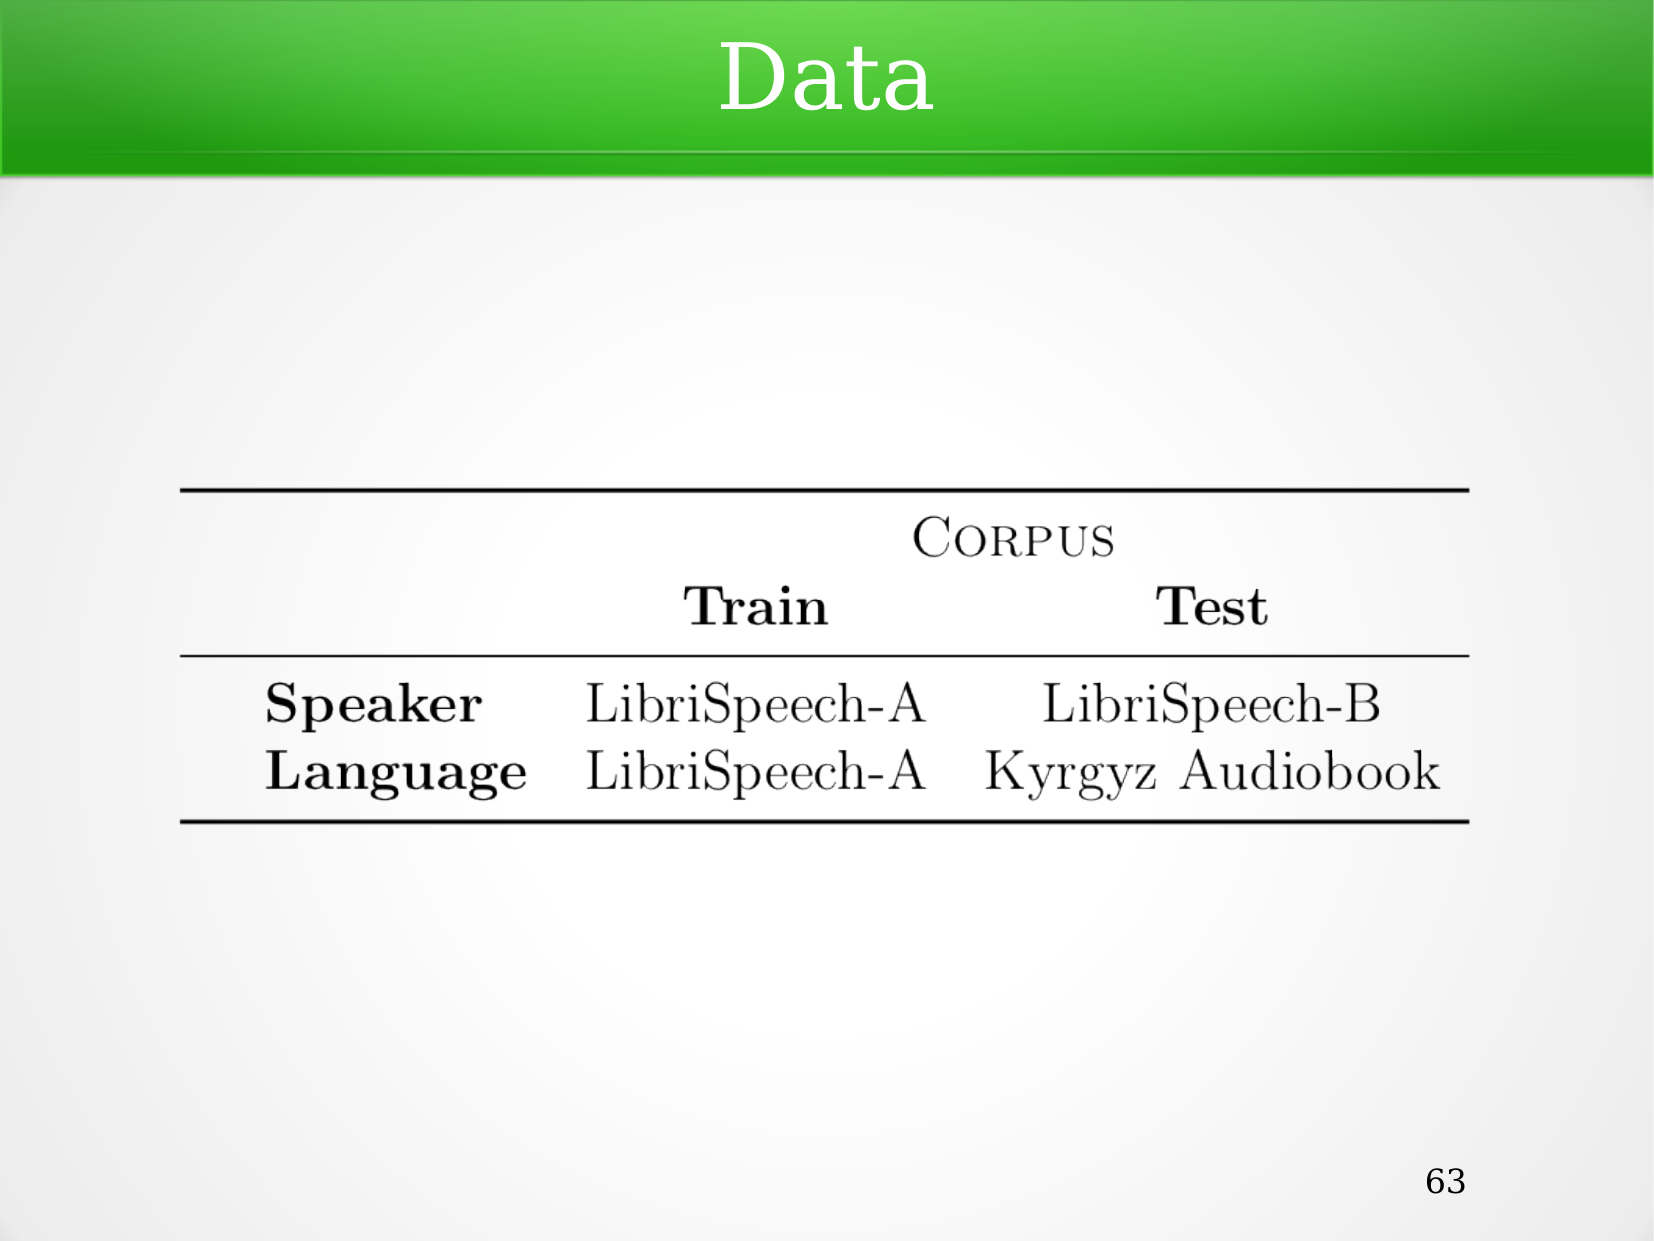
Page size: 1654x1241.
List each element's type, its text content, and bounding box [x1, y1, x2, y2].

title Data [82, 11, 1571, 154]
picture [0, 0, 1654, 1241]
